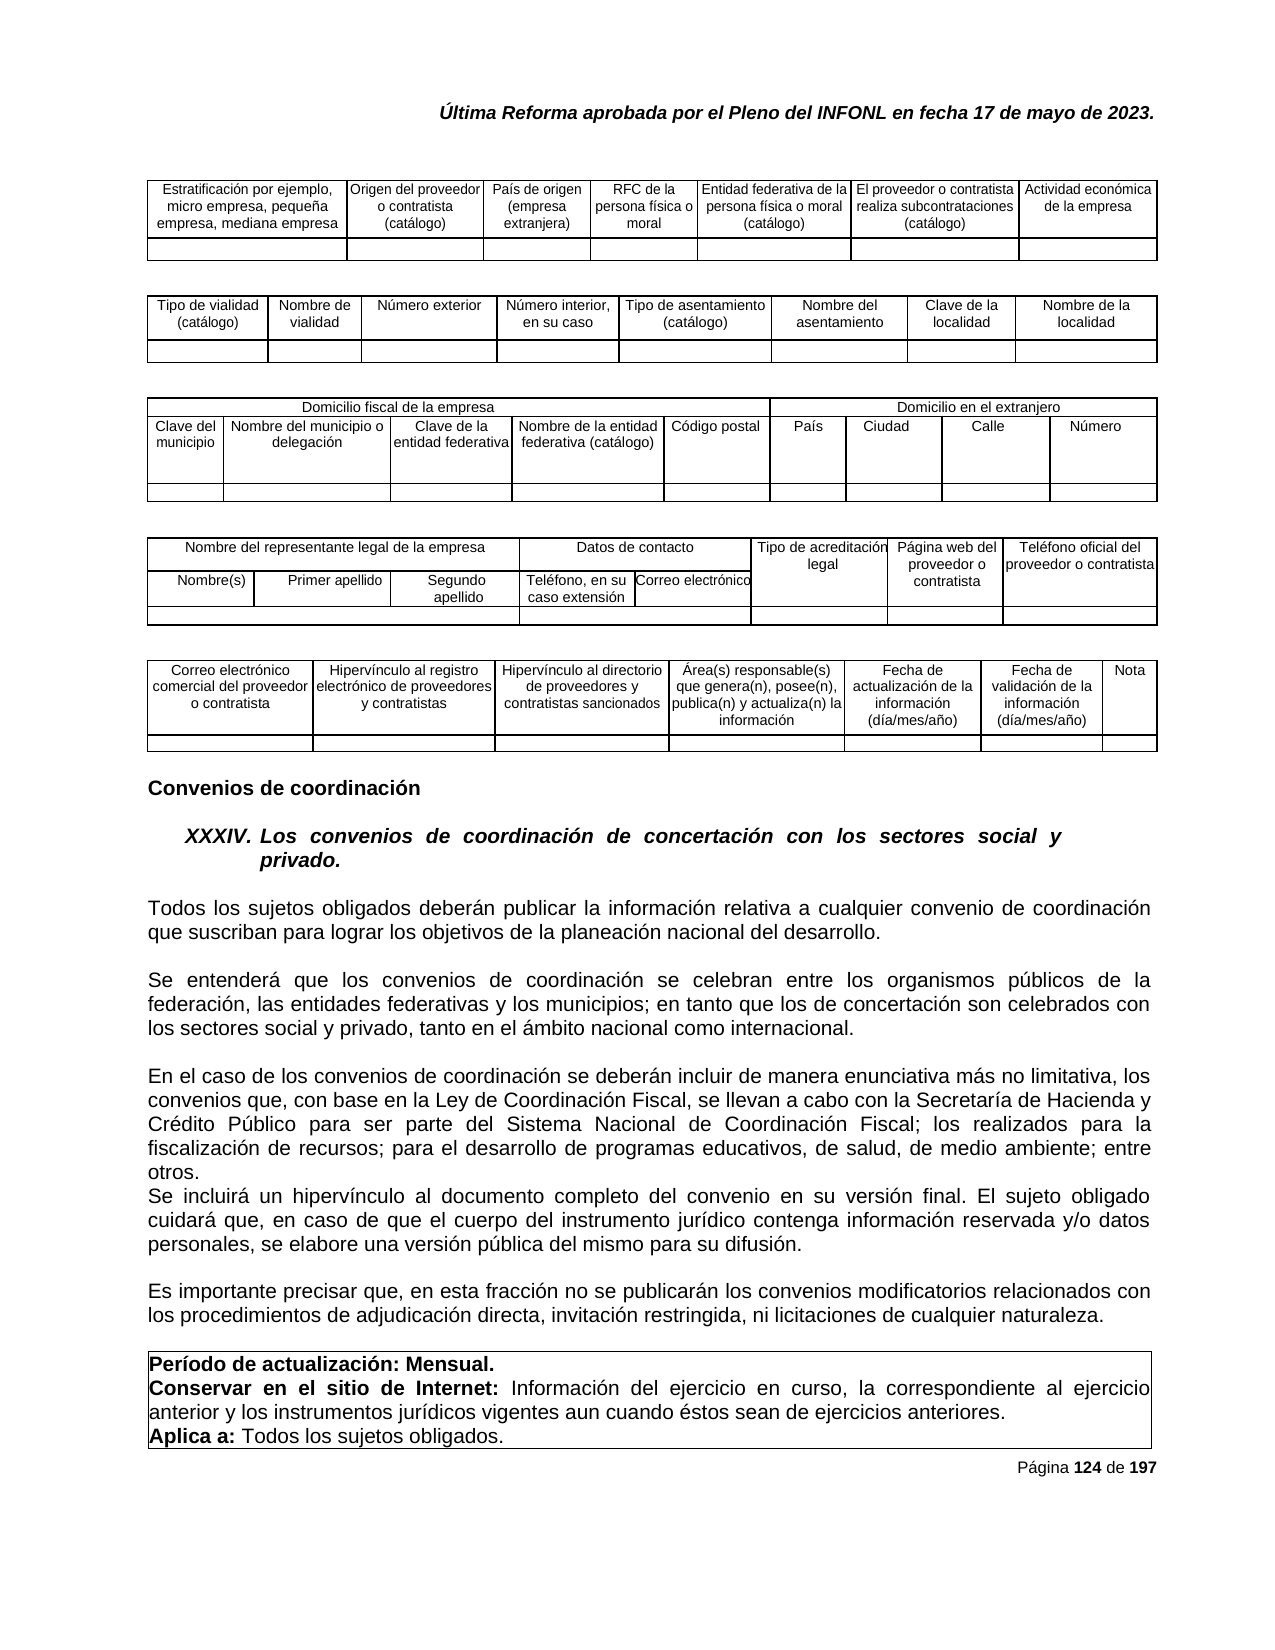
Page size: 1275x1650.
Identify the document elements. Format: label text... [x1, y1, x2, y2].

table_cell [845, 736, 980, 751]
table_cell [591, 239, 697, 259]
text Se incluirá un hipervínculo al documento completo del convenio en su versión final. El sujeto obligado cuidará que, en caso de que el cuerpo del instrumento jurídico contenga información reservada y/o datos personales, se elabore una versión pública del mismo para su difusión. [148, 1183, 1152, 1255]
table_cell [348, 239, 483, 259]
table_header Clave de la localidad [908, 297, 1015, 339]
table_cell Nombre(s) [148, 572, 253, 606]
table_cell [888, 607, 1002, 624]
table_cell [269, 341, 361, 362]
table_cell Segundo apellido [391, 572, 519, 606]
table_header El proveedor o contratista realiza subcontrataciones (catálogo) [852, 181, 1018, 237]
text Se entenderá que los convenios de coordinación se celebran entre los organismos públicos de la federación, las entidades federativas y los municipios; en tanto que los de concertación son celebrados con los sectores social y privado, tanto en el ámbito nacional como internacional. [148, 968, 1152, 1040]
table_header RFC de la persona física o moral [591, 181, 697, 237]
table_cell Número [1051, 417, 1156, 482]
table_cell [852, 239, 1018, 259]
table_cell Ciudad [847, 417, 941, 482]
text XXXIV. Los convenios de coordinación de concertación con los sectores social y privado. [185, 824, 1065, 872]
table_header Teléfono oficial del proveedor o contratista [1004, 539, 1156, 606]
table_cell [752, 607, 887, 624]
text Conservar en el sitio de Internet: Información del ejercicio en curso, la correspondiente al ejercicio anterior y los instrumentos jurídicos vigentes aun cuando éstos sean de ejercicios anteriores. [149, 1375, 1151, 1423]
table_cell [1051, 484, 1156, 501]
table_cell [665, 484, 769, 501]
table_cell País [771, 417, 845, 482]
table_header Página web del proveedor o contratista [888, 539, 1002, 606]
table_cell [484, 239, 590, 259]
table_header Número interior, en su caso [498, 297, 618, 339]
table_header Área(s) responsable(s) que genera(n), posee(n), publica(n) y actualiza(n) la información [670, 661, 844, 734]
table_cell [771, 484, 845, 501]
table_header Tipo de asentamiento (catálogo) [620, 297, 771, 339]
table_cell [670, 736, 844, 751]
table_cell [148, 484, 223, 501]
table_header Nombre del asentamiento [772, 297, 907, 339]
table_header Domicilio fiscal de la empresa [148, 399, 769, 416]
table_cell Clave del municipio [148, 417, 223, 482]
table_header Hipervínculo al registro electrónico de proveedores y contratistas [314, 661, 494, 734]
table_cell [362, 341, 496, 362]
text En el caso de los convenios de coordinación se deberán incluir de manera enunciativa más no limitativa, los convenios que, con base en la Ley de Coordinación Fiscal, se llevan a cabo con la Secretaría de Hacienda y Crédito Público para ser parte del Sistema Nacional de Coordinación Fiscal; los realizados para la fiscalización de recursos; para el desarrollo de programas educativos, de salud, de medio ambiente; entre otros. [148, 1064, 1152, 1183]
table_cell [943, 484, 1049, 501]
table_cell [620, 341, 771, 362]
table_header Fecha de actualización de la información (día/mes/año) [845, 661, 980, 734]
table_header Datos de contacto [520, 539, 750, 570]
table_cell [391, 484, 511, 501]
table_cell [698, 239, 850, 259]
table_cell [513, 484, 663, 501]
table_cell Nombre del municipio o delegación [224, 417, 390, 482]
table_cell [148, 736, 312, 751]
table_cell [1004, 607, 1156, 624]
table_cell [982, 736, 1102, 751]
table_header Nombre de vialidad [269, 297, 361, 339]
table_header Domicilio en el extranjero [771, 399, 1156, 416]
table_cell [148, 341, 267, 362]
table_header Nota [1103, 661, 1156, 734]
table_cell [1016, 341, 1156, 362]
table_header Origen del proveedor o contratista (catálogo) [348, 181, 483, 237]
table_cell Teléfono, en su caso extensión [520, 572, 634, 606]
table_header Tipo de vialidad (catálogo) [148, 297, 267, 339]
table_header Nombre del representante legal de la empresa [148, 539, 519, 570]
text Todos los sujetos obligados deberán publicar la información relativa a cualquier convenio de coordinación que suscriban para lograr los objetivos de la planeación nacional del desarrollo. [148, 896, 1152, 944]
table_header Actividad económica de la empresa [1020, 181, 1156, 237]
table_header Número exterior [362, 297, 496, 339]
table_cell [148, 607, 519, 624]
table_cell Nombre de la entidad federativa (catálogo) [513, 417, 663, 482]
table_cell Calle [943, 417, 1049, 482]
table_cell [148, 239, 346, 259]
table_cell Primer apellido [255, 572, 390, 606]
table_cell [908, 341, 1015, 362]
table_header Tipo de acreditación legal [752, 539, 887, 606]
table_cell [520, 607, 750, 624]
table_cell Clave de la entidad federativa [391, 417, 511, 482]
text Es importante precisar que, en esta fracción no se publicarán los convenios modificatorios relacionados con los procedimientos de adjudicación directa, invitación restringida, ni licitaciones de cualquier naturaleza. [148, 1279, 1152, 1327]
table_cell Código postal [665, 417, 769, 482]
table_cell [496, 736, 668, 751]
table_cell [847, 484, 941, 501]
table_cell [772, 341, 907, 362]
table_header Fecha de validación de la información (día/mes/año) [982, 661, 1102, 734]
table_cell [1020, 239, 1156, 259]
table_header Estratificación por ejemplo, micro empresa, pequeña empresa, mediana empresa [148, 181, 346, 237]
table_cell [1103, 736, 1156, 751]
table_cell [224, 484, 390, 501]
table_cell [314, 736, 494, 751]
table_header Correo electrónico comercial del proveedor o contratista [148, 661, 312, 734]
text Período de actualización: Mensual. [149, 1352, 1151, 1375]
table_cell [498, 341, 618, 362]
text Convenios de coordinación [148, 776, 1157, 800]
table_header Entidad federativa de la persona física o moral (catálogo) [698, 181, 850, 237]
table_header País de origen (empresa extranjera) [484, 181, 590, 237]
table_header Hipervínculo al directorio de proveedores y contratistas sancionados [496, 661, 668, 734]
table_cell Correo electrónico [636, 572, 750, 606]
table_header Nombre de la localidad [1016, 297, 1156, 339]
text Aplica a: Todos los sujetos obligados. [149, 1423, 1151, 1448]
